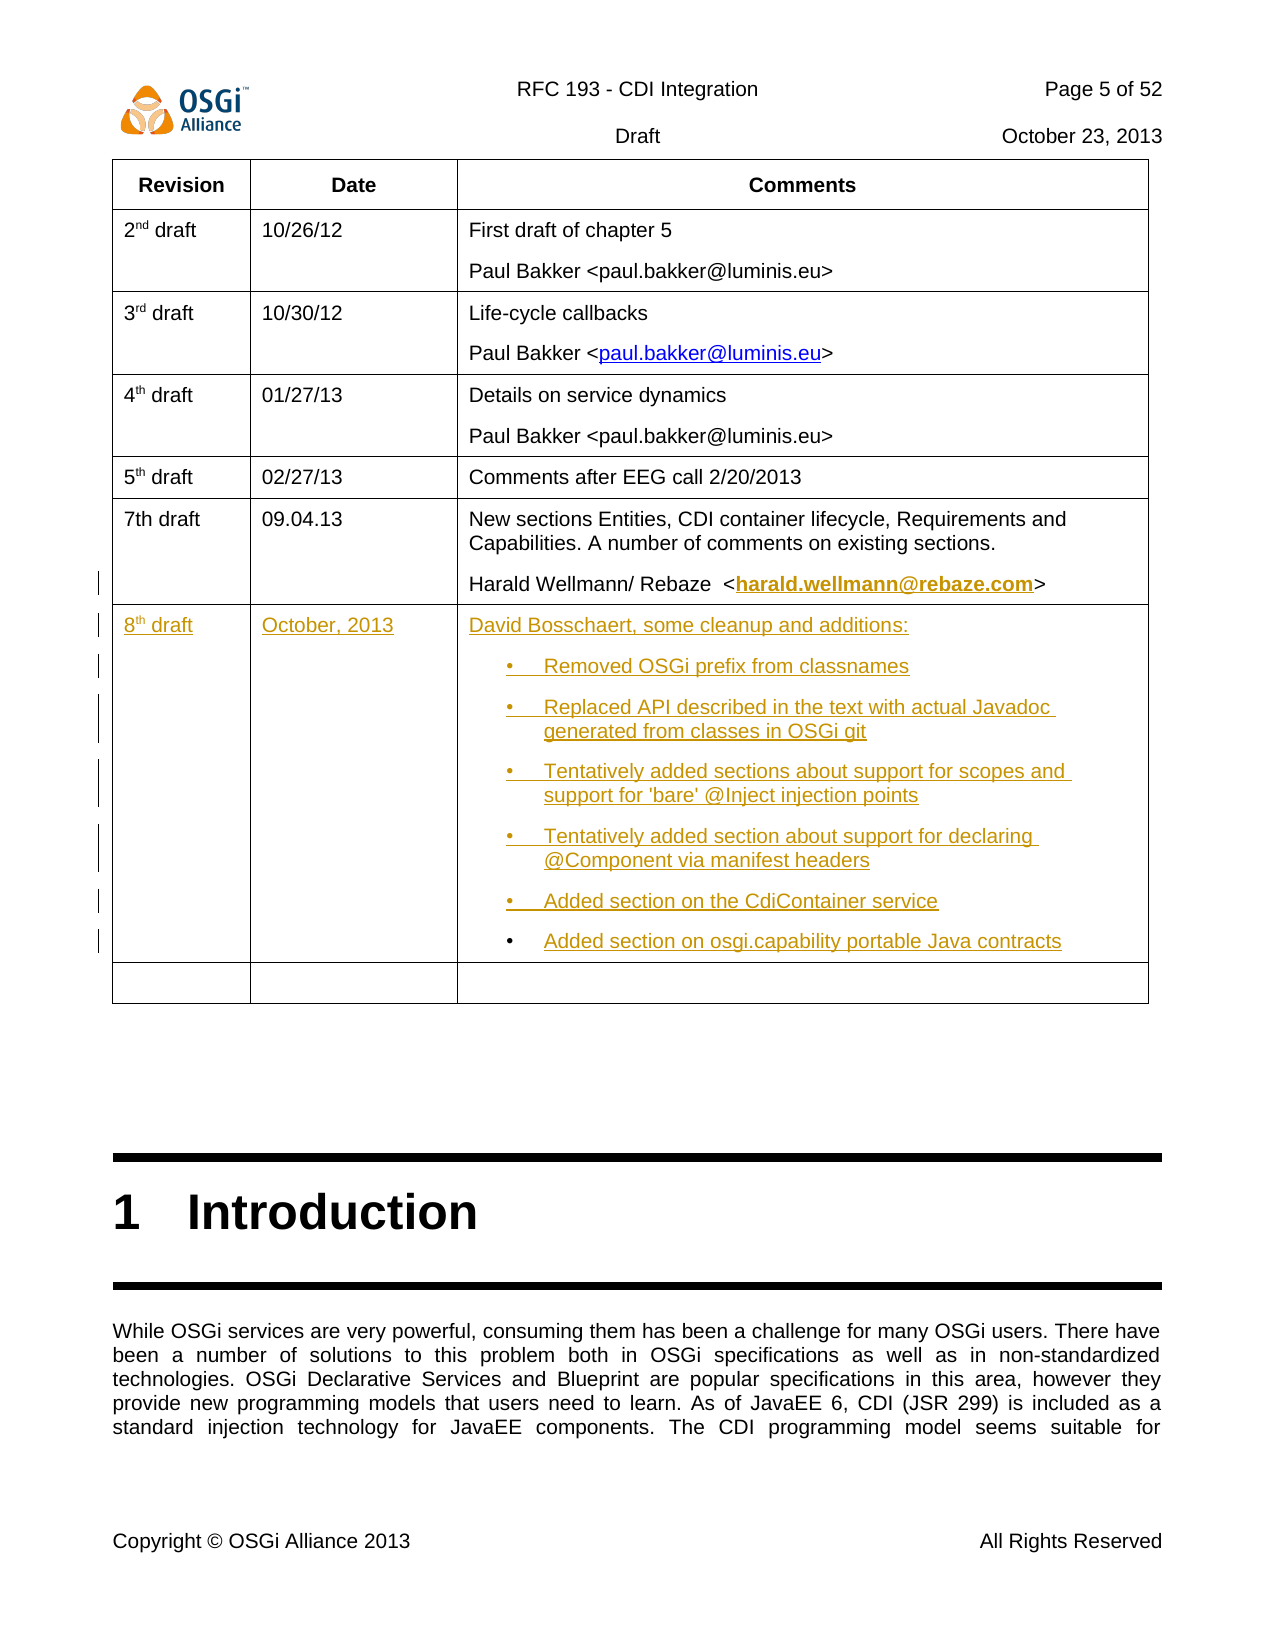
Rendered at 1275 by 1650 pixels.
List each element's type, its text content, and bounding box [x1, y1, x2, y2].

table_cell 30/10/12 [251, 292, 457, 373]
table_cell 27/01/13 [251, 375, 457, 456]
table_cell 7th draft [113, 499, 250, 604]
table_cell 3rd draft [113, 292, 250, 373]
subtitle Introduction [112, 1154, 1162, 1290]
text While OSGi services are very powerful, consuming them has been a challenge for many OSGi users. There have been a number of solutions to this problem both in OSGi specifications as well as in non-standardized technologies. OSGi Declarative Services and Blueprint are popular specifications in this area, however they provide new programming models that users need to learn. As of JavaEE 6, CDI (JSR 299) is included as a standard injection technology for JavaEE components. The CDI programming model seems suitable for [112, 1319, 1162, 1439]
table_cell [251, 963, 457, 1003]
table_cell Comments after EEG call 2/20/2013 [458, 457, 1148, 497]
table_cell 09.04.13 [251, 499, 457, 604]
picture [113, 78, 257, 142]
table_cell [113, 963, 250, 1003]
table_cell Life-cycle callbacks Paul Bakker <paul.bakker@luminis.eu> [458, 292, 1148, 373]
table_cell David Bosschaert, some cleanup and additions: Removed OSGi prefix from classnames Replaced API described in the text with actual Javadoc generated from classes in OSGi git Tentatively added sections about support for scopes and support for 'bare' @Inject injection points Tentatively added section about support for declaring @Component via manifest headers Added section on the CdiContainer service Added section on osgi.capability portable Java contracts [458, 605, 1148, 962]
table_cell 2nd draft [113, 210, 250, 291]
table_cell [458, 963, 1148, 1003]
table_header Revision [113, 160, 250, 209]
table_cell First draft of chapter 5 Paul Bakker <paul.bakker@luminis.eu> [458, 210, 1148, 291]
table_cell October, 2013 [251, 605, 457, 962]
table_cell 27/02/13 [251, 457, 457, 497]
table_cell 26/10/12 [251, 210, 457, 291]
table_cell 8th draft [113, 605, 250, 962]
table_header Comments [458, 160, 1148, 209]
table_cell Details on service dynamics Paul Bakker <paul.bakker@luminis.eu> [458, 375, 1148, 456]
table_header Date [251, 160, 457, 209]
table_cell 4th draft [113, 375, 250, 456]
table_cell New sections Entities, CDI container lifecycle, Requirements and Capabilities. A number of comments on existing sections. Harald Wellmann/ Rebaze <harald.wellmann@rebaze.com> [458, 499, 1148, 604]
table_cell 5th draft [113, 457, 250, 497]
